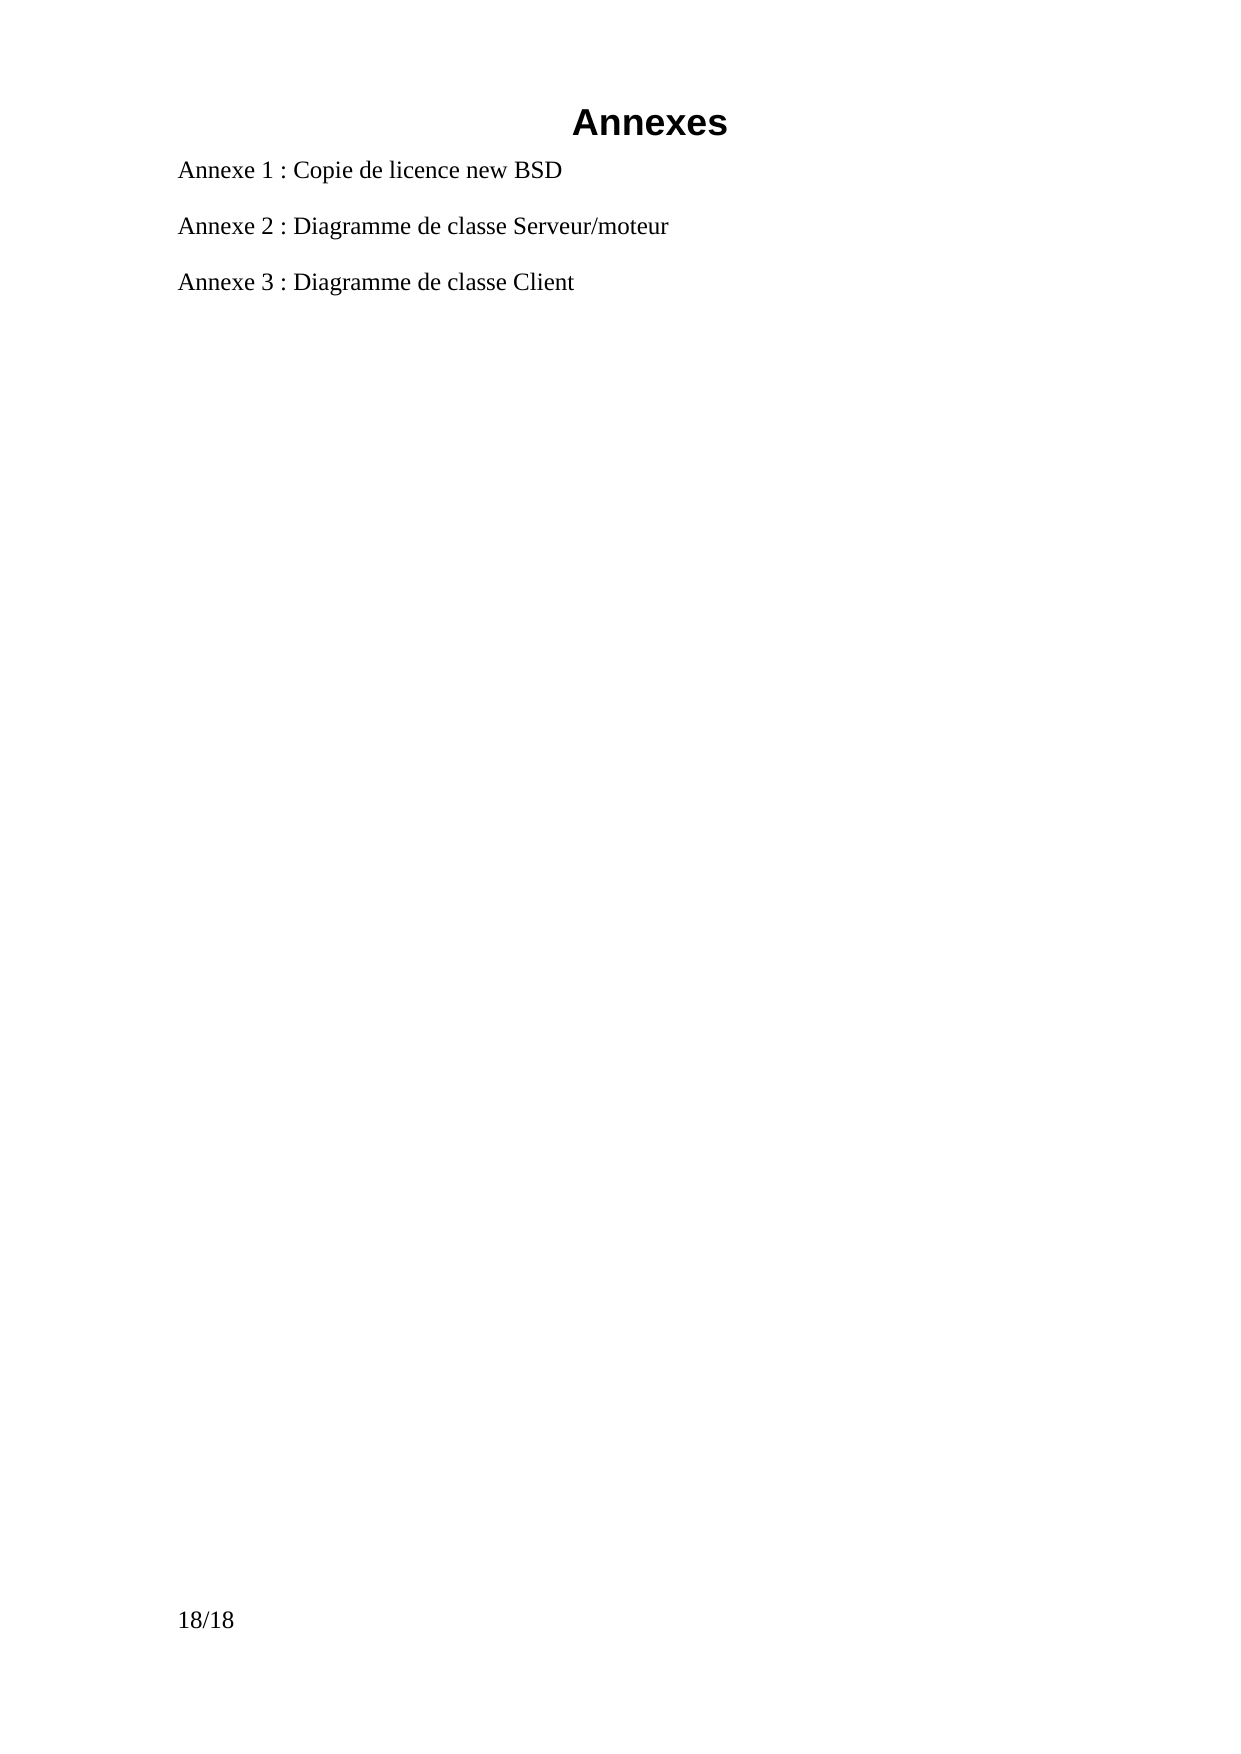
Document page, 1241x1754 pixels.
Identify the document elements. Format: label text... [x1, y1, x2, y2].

text Annexe 3 : Diagramme de classe Client [177, 267, 1122, 296]
subtitle Annexes [177, 100, 1122, 143]
text Annexe 2 : Diagramme de classe Serveur/moteur [177, 211, 1122, 240]
text Annexe 1 : Copie de licence new BSD [177, 156, 1122, 184]
